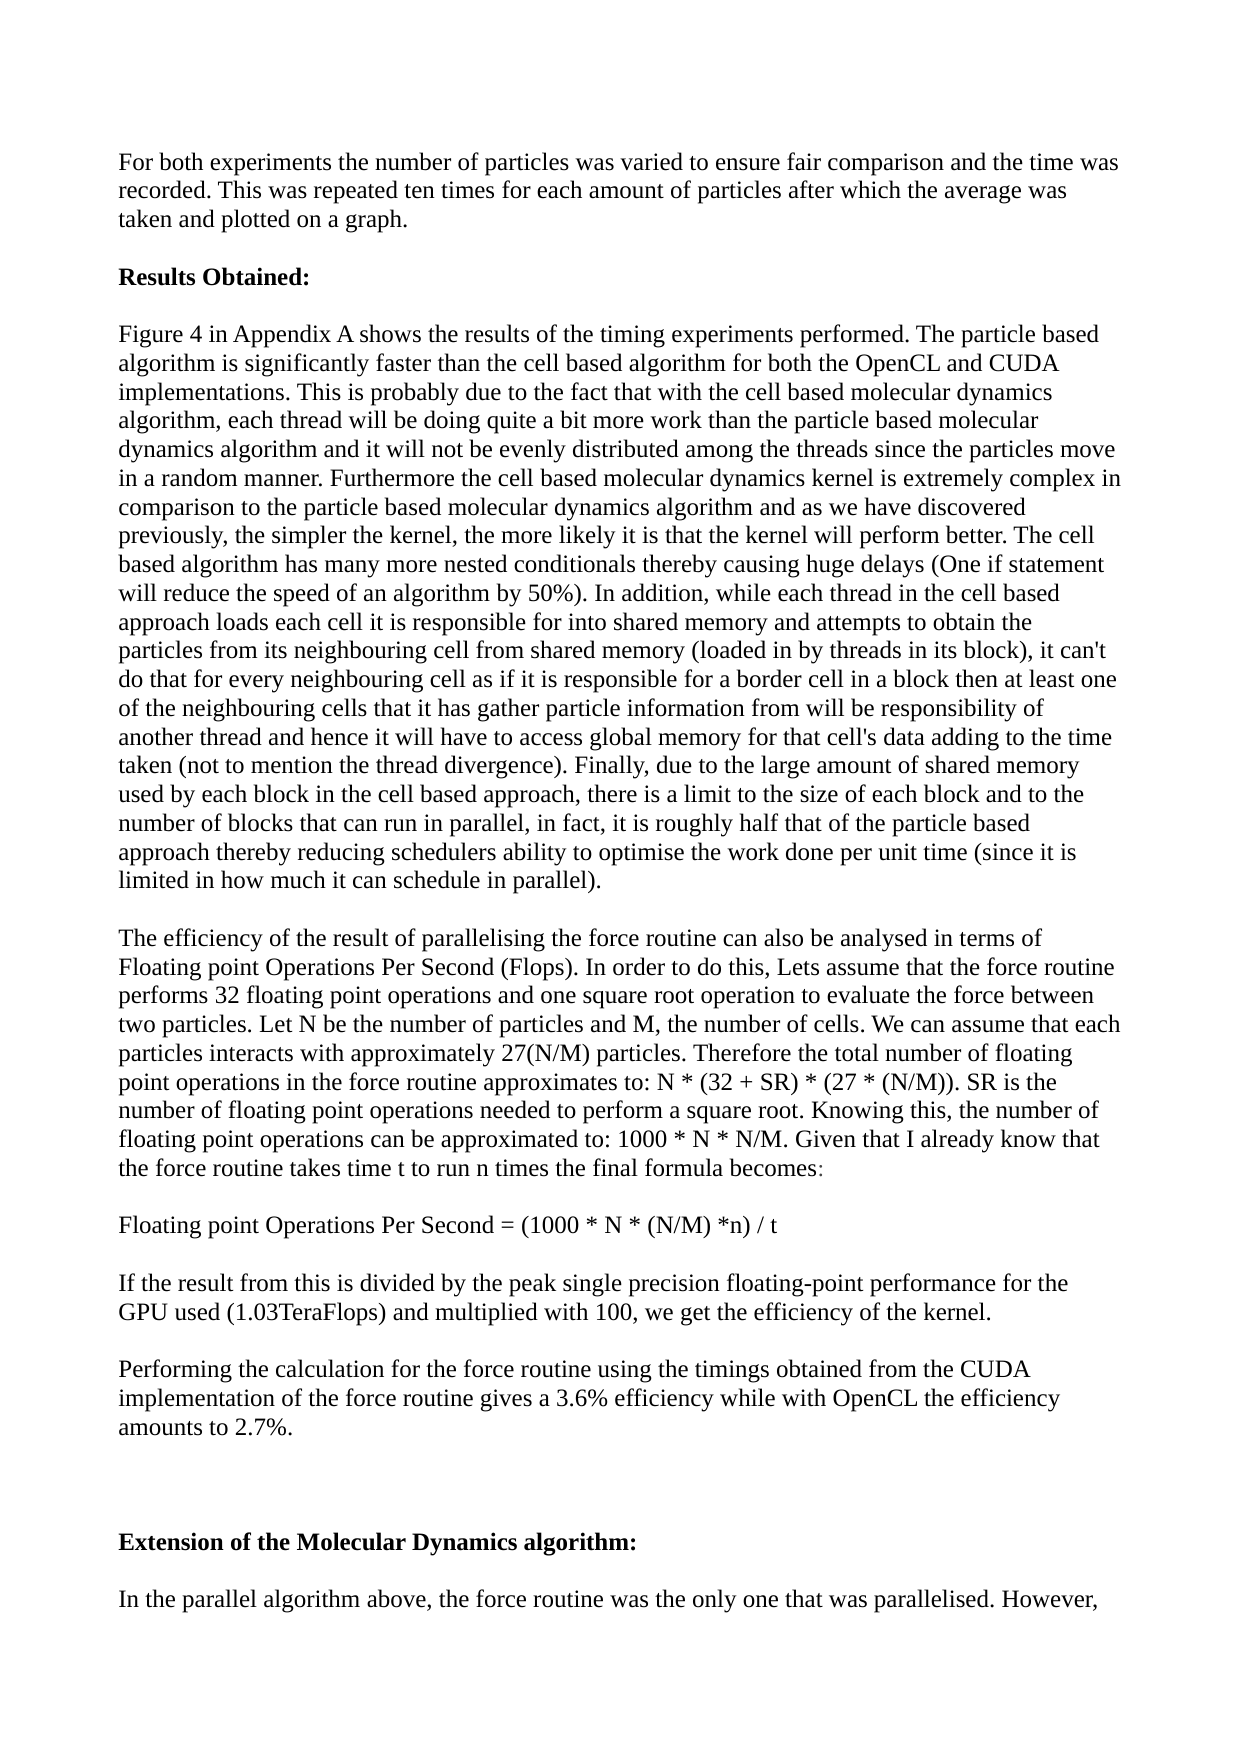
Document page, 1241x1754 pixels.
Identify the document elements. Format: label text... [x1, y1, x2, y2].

text The efficiency of the result of parallelising the force routine can also be analysed in terms of Floating point Operations Per Second (Flops). In order to do this, Lets assume that the force routine performs 32 floating point operations and one square root operation to evaluate the force between two particles. Let N be the number of particles and M, the number of cells. We can assume that each particles interacts with approximately 27(N/M) particles. Therefore the total number of floating point operations in the force routine approximates to: N * (32 + SR) * (27 * (N/M)). SR is the number of floating point operations needed to perform a square root. Knowing this, the number of floating point operations can be approximated to: 1000 * N * N/M. Given that I already know that the force routine takes time t to run n times the final formula becomes: [118, 923, 1122, 1182]
text Floating point Operations Per Second = (1000 * N * (N/M) *n) / t [118, 1211, 1122, 1239]
text Extension of the Molecular Dynamics algorithm: [118, 1527, 1122, 1556]
text In the parallel algorithm above, the force routine was the only one that was parallelised. However, [118, 1584, 1122, 1613]
text Results Obtained: [118, 262, 1122, 291]
text Performing the calculation for the force routine using the timings obtained from the CUDA implementation of the force routine gives a 3.6% efficiency while with OpenCL the efficiency amounts to 2.7%. [118, 1354, 1122, 1441]
text If the result from this is divided by the peak single precision floating-point performance for the GPU used (1.03TeraFlops) and multiplied with 100, we get the efficiency of the kernel. [118, 1268, 1122, 1326]
text For both experiments the number of particles was varied to ensure fair comparison and the time was recorded. This was repeated ten times for each amount of particles after which the average was taken and plotted on a graph. [118, 147, 1122, 233]
text Figure 4 in Appendix A shows the results of the timing experiments performed. The particle based algorithm is significantly faster than the cell based algorithm for both the OpenCL and CUDA implementations. This is probably due to the fact that with the cell based molecular dynamics algorithm, each thread will be doing quite a bit more work than the particle based molecular dynamics algorithm and it will not be evenly distributed among the threads since the particles move in a random manner. Furthermore the cell based molecular dynamics kernel is extremely complex in comparison to the particle based molecular dynamics algorithm and as we have discovered previously, the simpler the kernel, the more likely it is that the kernel will perform better. The cell based algorithm has many more nested conditionals thereby causing huge delays (One if statement will reduce the speed of an algorithm by 50%). In addition, while each thread in the cell based approach loads each cell it is responsible for into shared memory and attempts to obtain the particles from its neighbouring cell from shared memory (loaded in by threads in its block), it can't do that for every neighbouring cell as if it is responsible for a border cell in a block then at least one of the neighbouring cells that it has gather particle information from will be responsibility of another thread and hence it will have to access global memory for that cell's data adding to the time taken (not to mention the thread divergence). Finally, due to the large amount of shared memory used by each block in the cell based approach, there is a limit to the size of each block and to the number of blocks that can run in parallel, in fact, it is roughly half that of the particle based approach thereby reducing schedulers ability to optimise the work done per unit time (since it is limited in how much it can schedule in parallel). [118, 319, 1122, 894]
